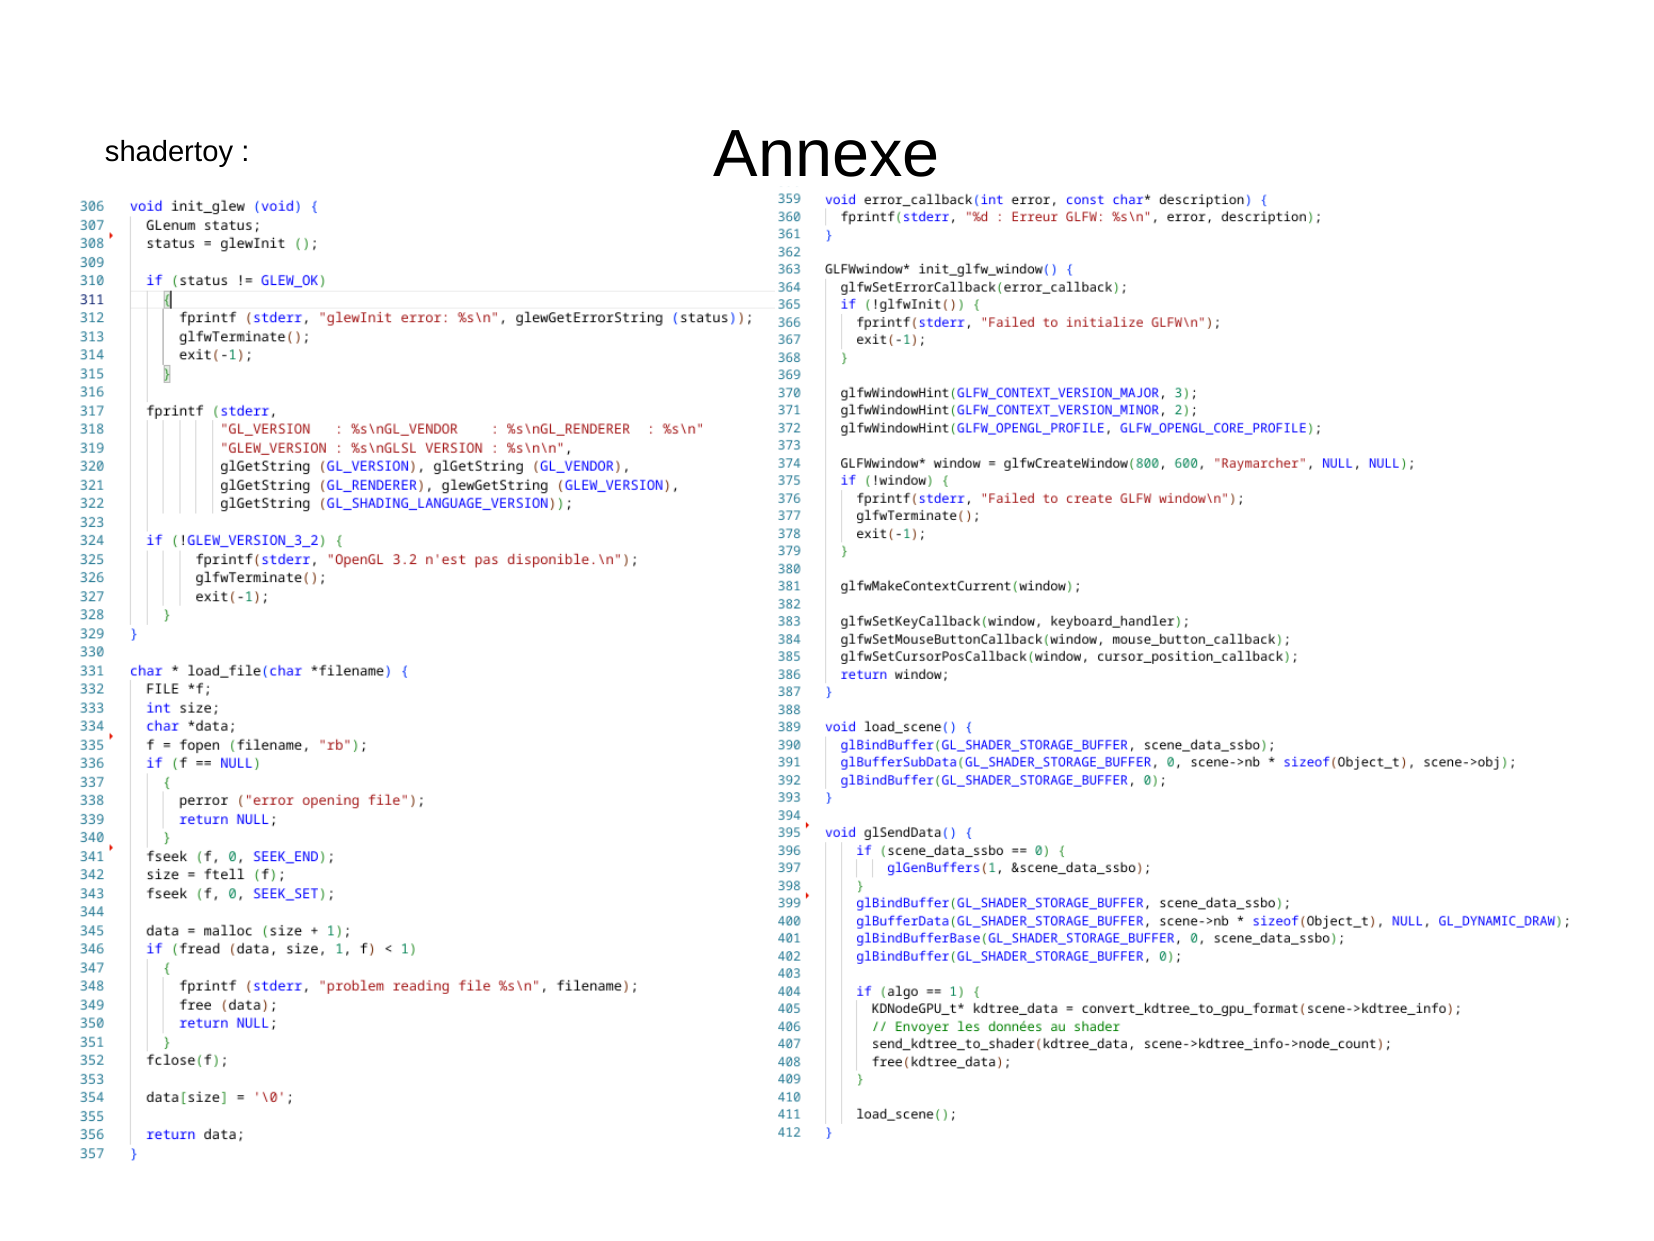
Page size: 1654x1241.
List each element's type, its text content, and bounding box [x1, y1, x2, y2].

title Annexe [82, 49, 1571, 194]
text_box shadertoy : [90, 127, 266, 176]
picture [77, 186, 1581, 1165]
